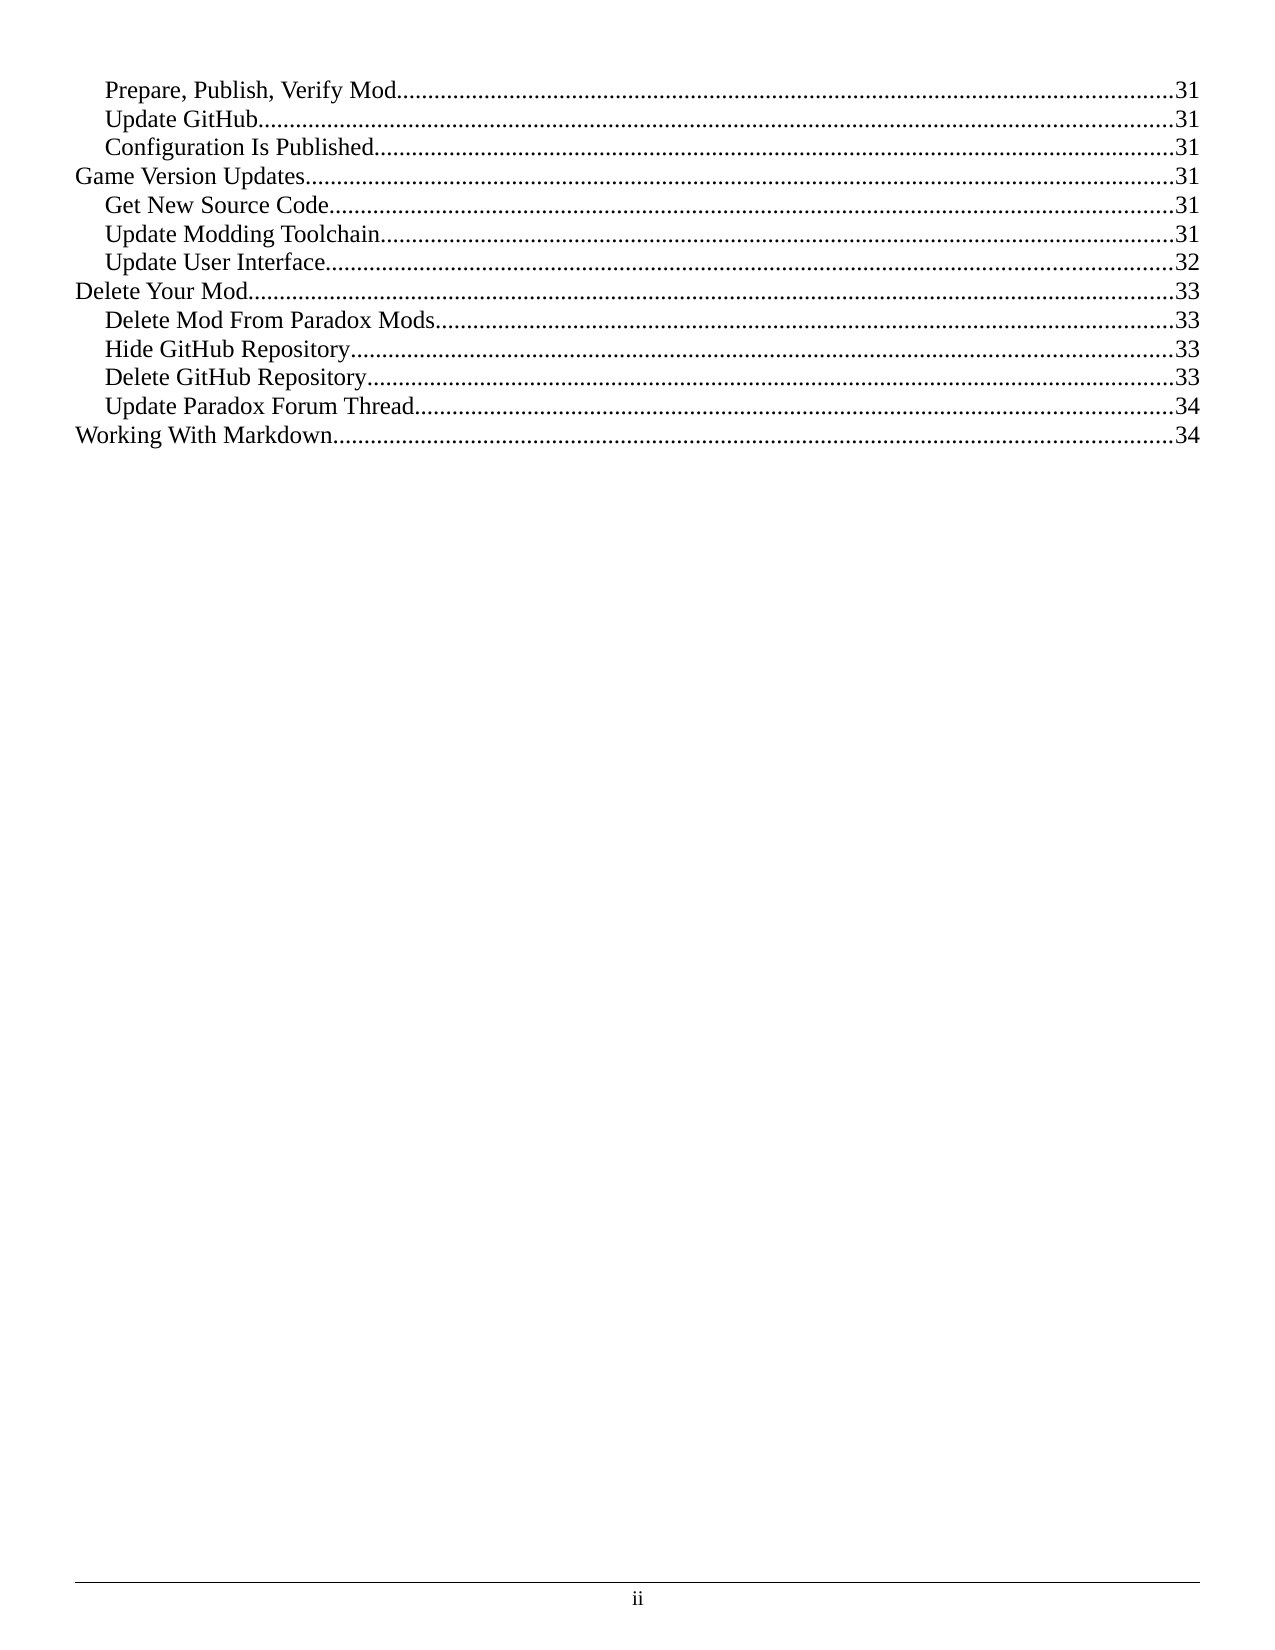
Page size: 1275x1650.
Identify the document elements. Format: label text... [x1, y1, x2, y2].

text Delete Mod From Paradox Mods 33 [104, 305, 1200, 334]
text Delete GitHub Repository 33 [104, 362, 1200, 391]
text Update GitHub 31 [104, 104, 1200, 132]
text Get New Source Code 31 [104, 190, 1200, 219]
text Game Version Updates 31 [75, 161, 1200, 190]
text Update Modding Toolchain 31 [104, 219, 1200, 247]
text Delete Your Mod 33 [75, 276, 1200, 305]
text Working With Markdown 34 [75, 420, 1200, 449]
text Configuration Is Published 31 [104, 132, 1200, 161]
text Hide GitHub Repository 33 [104, 334, 1200, 362]
text Update Paradox Forum Thread 34 [104, 391, 1200, 420]
text Update User Interface 32 [104, 247, 1200, 276]
text Prepare, Publish, Verify Mod 31 [104, 75, 1200, 104]
